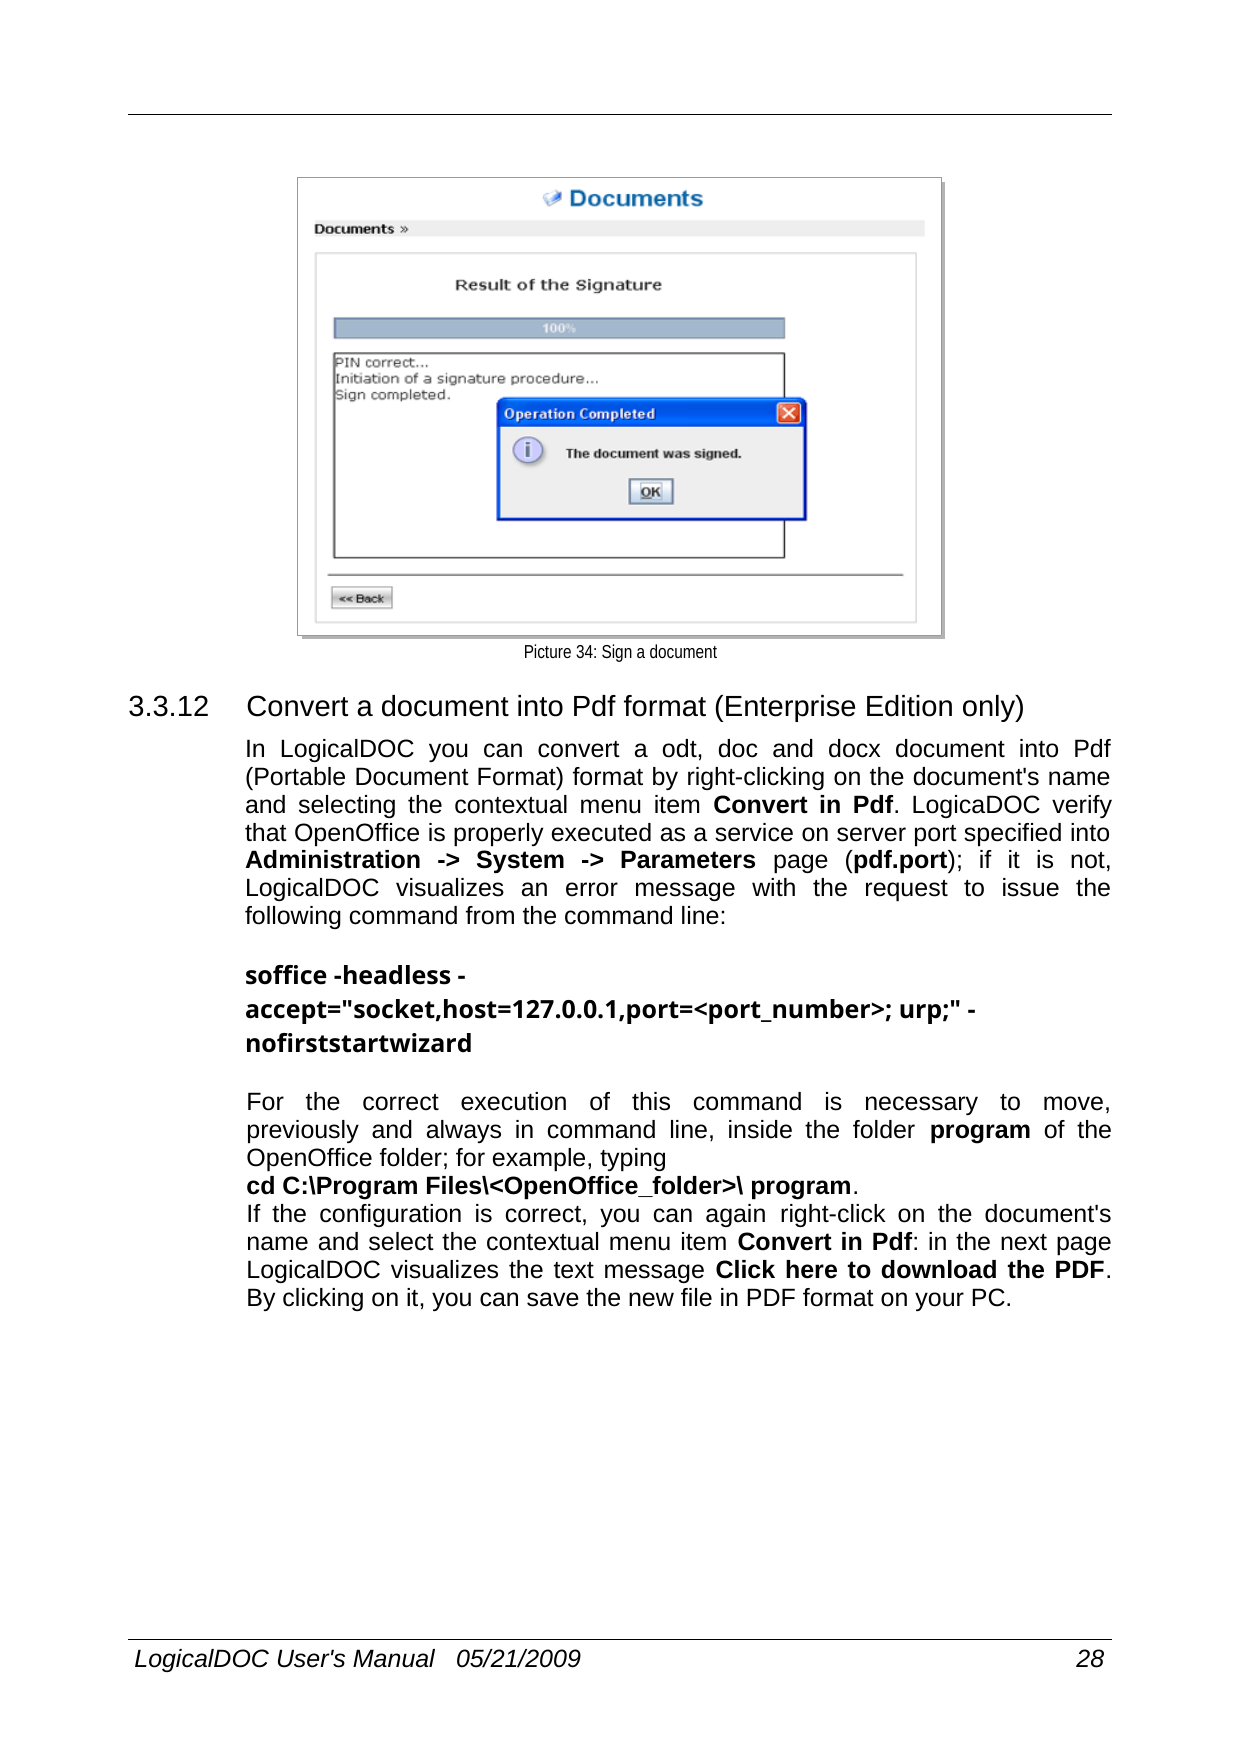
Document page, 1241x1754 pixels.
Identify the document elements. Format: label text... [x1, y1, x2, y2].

text In LogicalDOC you can convert a odt, doc and docx document into Pdf (Portable Document Format) format by right-clicking on the document's name and selecting the contextual menu item Convert in Pdf. LogicaDOC verify that OpenOffice is properly executed as a service on server port specified into Administration -> System -> Parameters page (pdf.port); if it is not, LogicalDOC visualizes an error message with the request to issue the following command from the command line: [245, 734, 1112, 930]
list Picture 34: Sign a document [297, 636, 943, 662]
subtitle Convert a document into Pdf format (Enterprise Edition only) [128, 150, 1112, 722]
text For the correct execution of this command is necessary to move, previously and always in command line, inside the folder program of the OpenOffice folder; for example, typing [246, 1088, 1112, 1172]
text soffice -headless -accept="socket,host=127.0.0.1,port=<port_number>; urp;" -nofirststartwizard [245, 958, 1112, 1060]
text If the configuration is correct, you can again right-click on the document's name and select the contextual menu item Convert in Pdf: in the next page LogicalDOC visualizes the text message Click here to download the PDF. By clicking on it, you can save the new file in PDF format on your PC. [246, 1200, 1112, 1311]
text cd C:\Program Files\<OpenOffice_folder>\ program. [246, 1172, 1112, 1200]
